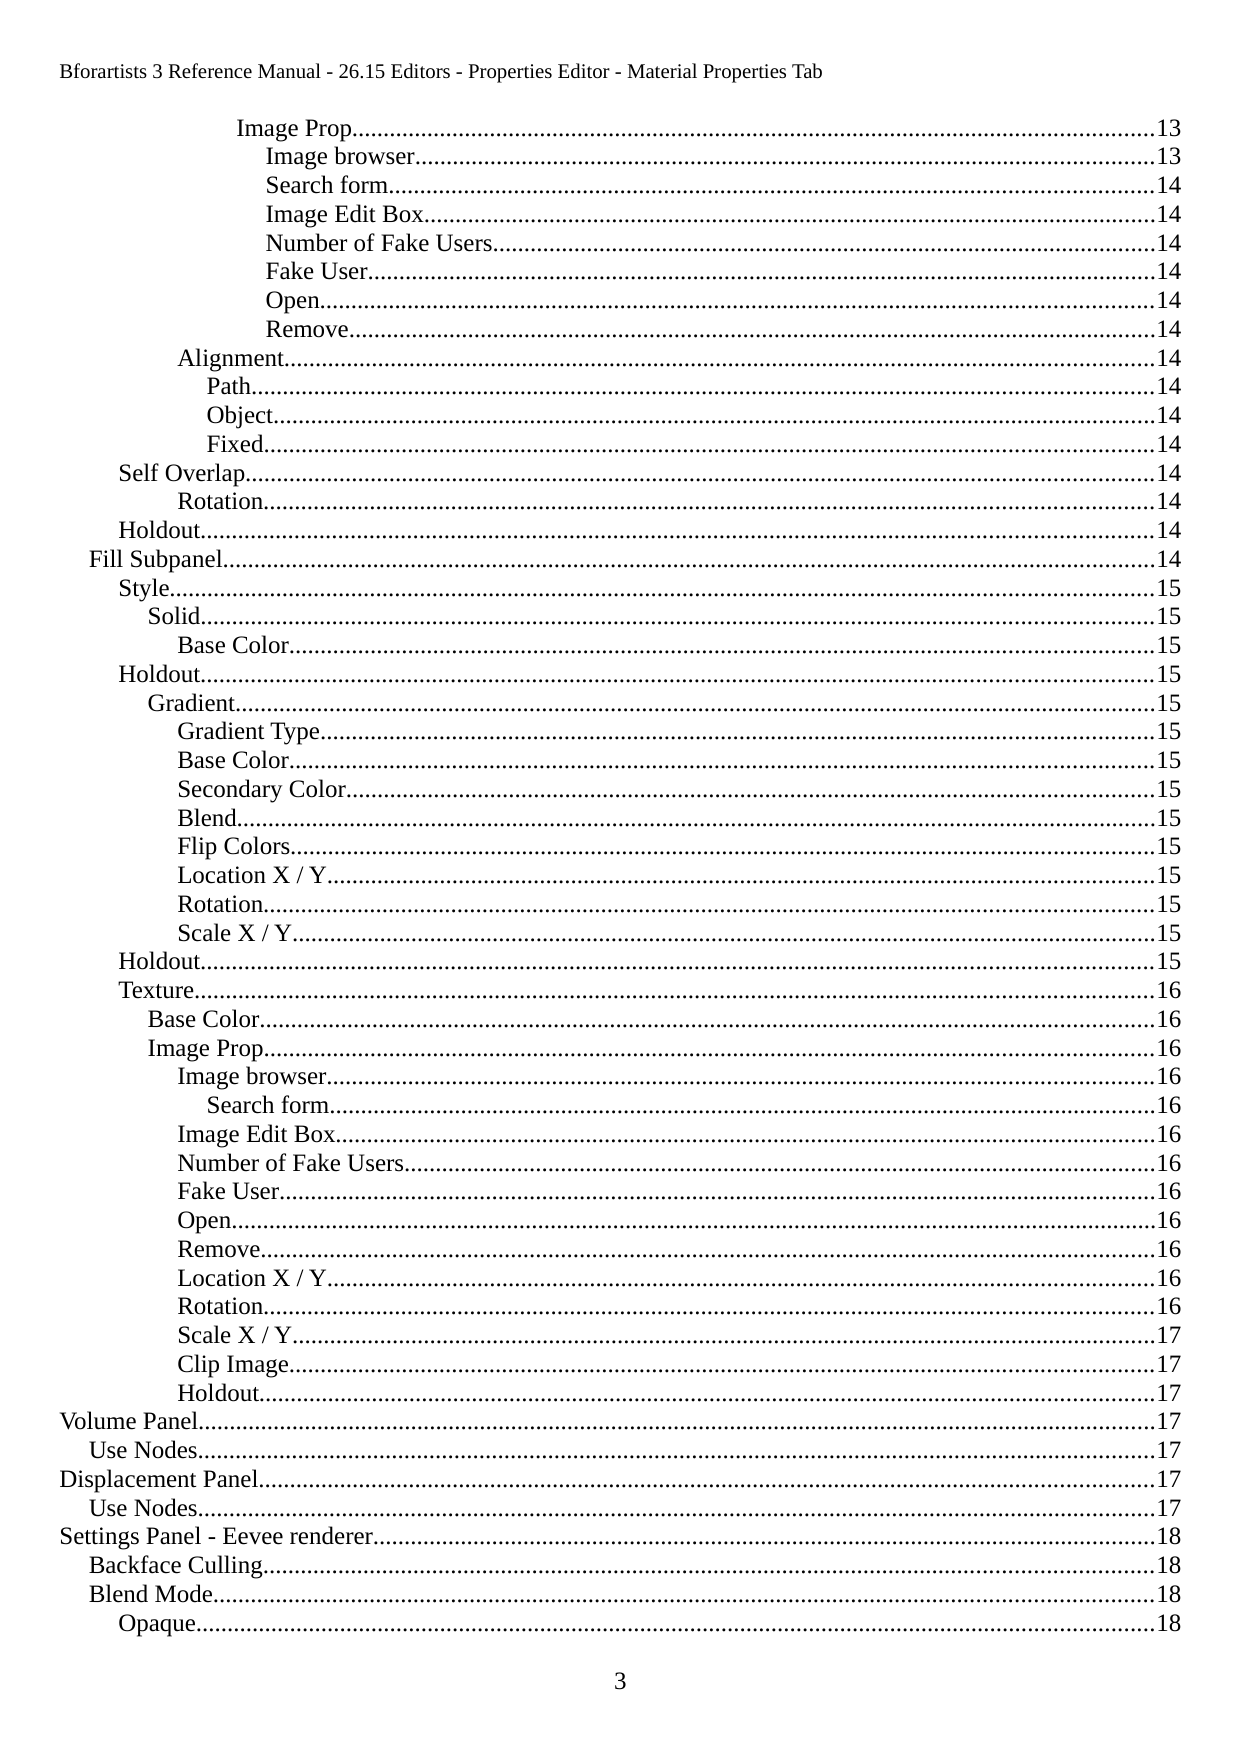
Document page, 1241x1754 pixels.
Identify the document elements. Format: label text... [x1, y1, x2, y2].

text Rotation 16 [177, 1291, 1181, 1320]
text Holdout 17 [177, 1378, 1181, 1406]
text Base Color 15 [177, 630, 1181, 659]
text Image browser 16 [177, 1061, 1181, 1090]
text Backface Culling 18 [88, 1550, 1181, 1579]
text Gradient 15 [147, 688, 1181, 716]
text Path 14 [206, 371, 1181, 400]
text Settings Panel - Eevee renderer 18 [59, 1521, 1181, 1550]
text Self Overlap 14 [118, 458, 1181, 486]
text Remove 16 [177, 1234, 1181, 1263]
text Location X / Y 15 [177, 860, 1181, 889]
text Rotation 15 [177, 889, 1181, 918]
text Opaque 18 [118, 1608, 1181, 1636]
text Holdout 15 [118, 659, 1181, 688]
text Remove 14 [265, 314, 1181, 343]
text Holdout 15 [118, 946, 1181, 975]
text Fake User 14 [265, 256, 1181, 285]
text Blend 15 [177, 803, 1181, 831]
text Number of Fake Users 14 [265, 228, 1181, 256]
text Displacement Panel 17 [59, 1464, 1181, 1493]
text Image Prop 16 [147, 1033, 1181, 1061]
text Gradient Type 15 [177, 716, 1181, 745]
text Base Color 15 [177, 745, 1181, 774]
text Object 14 [206, 400, 1181, 429]
text Image Prop 13 [236, 113, 1181, 141]
text Flip Colors 15 [177, 831, 1181, 860]
text Style 15 [118, 573, 1181, 601]
text Scale X / Y 15 [177, 918, 1181, 946]
text Fixed 14 [206, 429, 1181, 458]
text Open 14 [265, 285, 1181, 314]
text Secondary Color 15 [177, 774, 1181, 803]
text Blend Mode 18 [88, 1579, 1181, 1608]
text Search form 14 [265, 170, 1181, 199]
text Number of Fake Users 16 [177, 1148, 1181, 1176]
text Alignment 14 [177, 343, 1181, 371]
text Fill Subpanel 14 [88, 544, 1181, 573]
text Texture 16 [118, 975, 1181, 1004]
text Volume Panel 17 [59, 1406, 1181, 1435]
text Image Edit Box 16 [177, 1119, 1181, 1148]
text Clip Image 17 [177, 1349, 1181, 1378]
text Search form 16 [206, 1090, 1181, 1119]
text Scale X / Y 17 [177, 1320, 1181, 1349]
text Base Color 16 [147, 1004, 1181, 1033]
text Location X / Y 16 [177, 1263, 1181, 1291]
text Rotation 14 [177, 486, 1181, 515]
text Use Nodes 17 [88, 1493, 1181, 1521]
text Use Nodes 17 [88, 1435, 1181, 1464]
text Open 16 [177, 1205, 1181, 1234]
text Holdout 14 [118, 515, 1181, 544]
text Image browser 13 [265, 141, 1181, 170]
text Fake User 16 [177, 1176, 1181, 1205]
text Image Edit Box 14 [265, 199, 1181, 228]
text Solid 15 [147, 601, 1181, 630]
